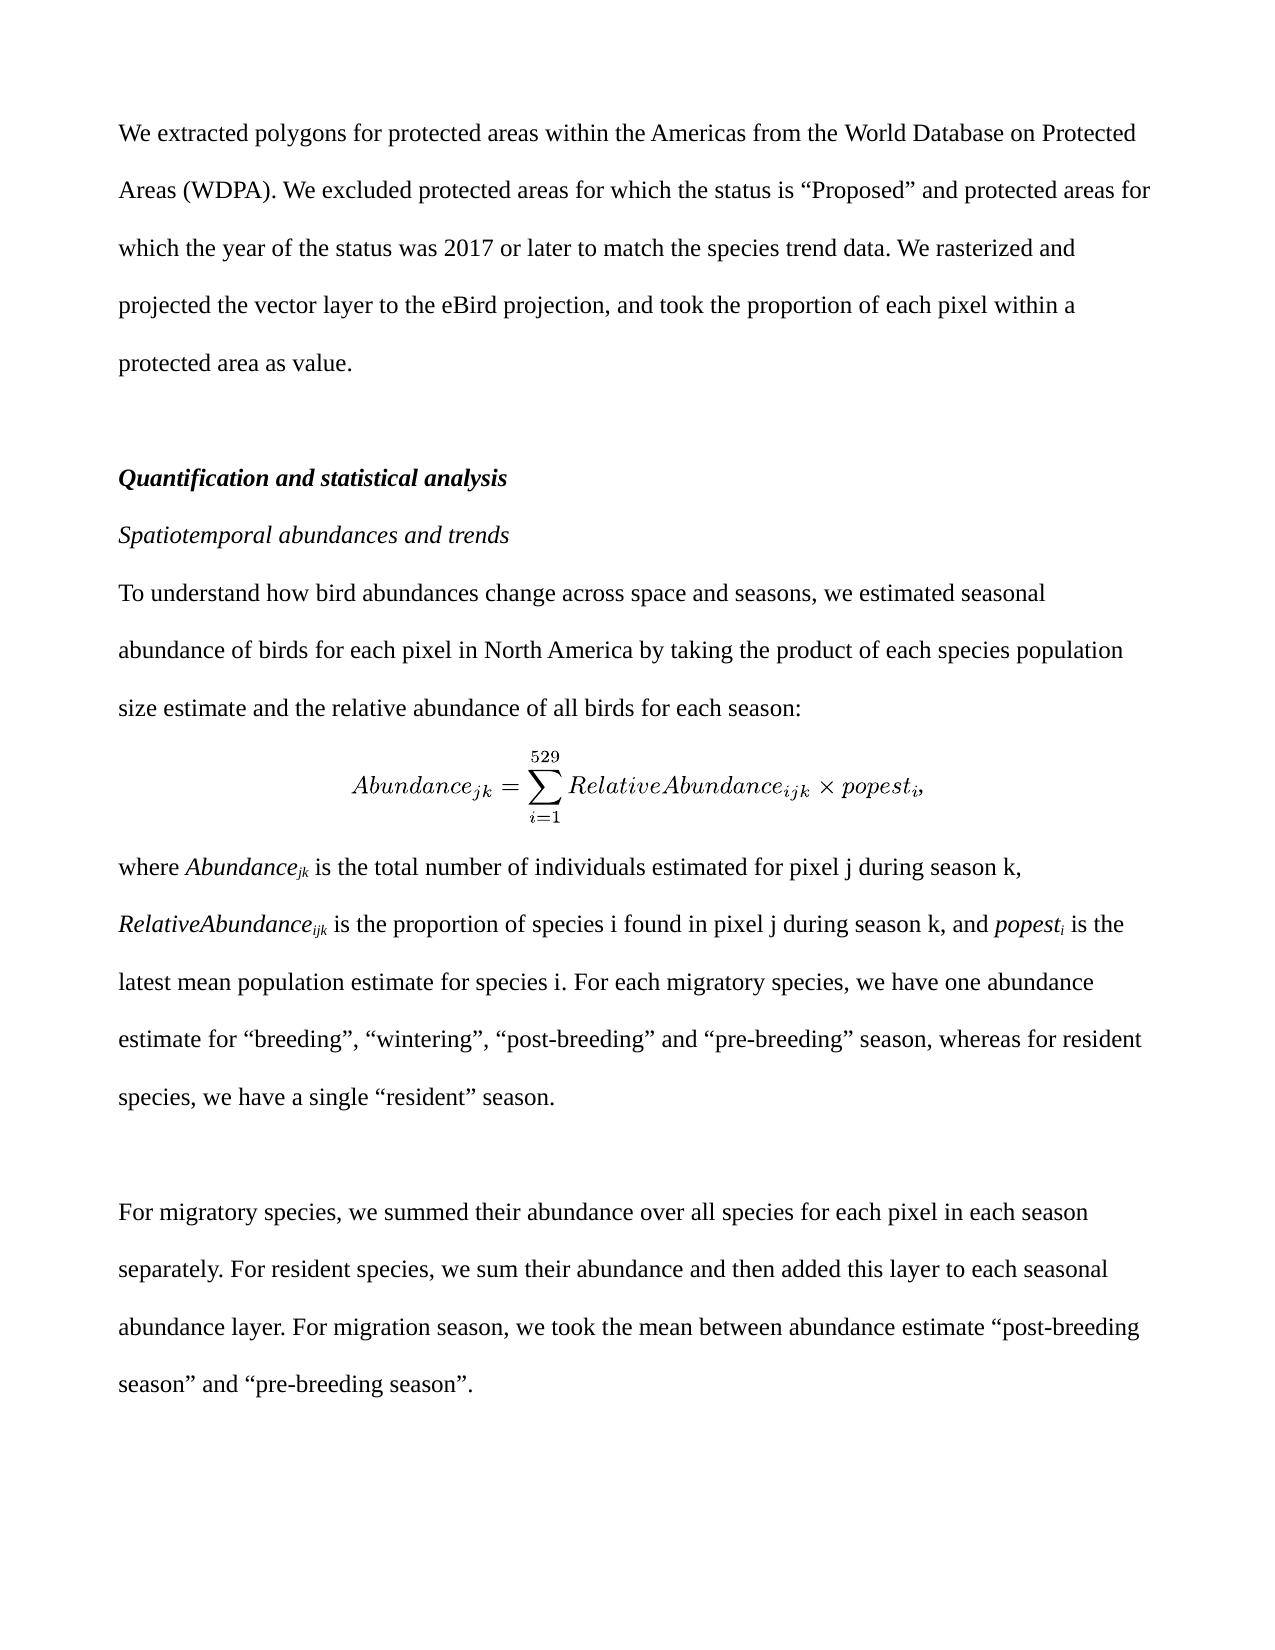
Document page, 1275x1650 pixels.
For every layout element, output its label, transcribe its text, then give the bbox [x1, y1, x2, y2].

text [118, 751, 531, 823]
text We extracted polygons for protected areas within the Americas from the World Database on Protected Areas (WDPA). We excluded protected areas for which the status is “Proposed” and protected areas for which the year of the status was 2017 or later to match the species trend data. We rasterized and projected the vector layer to the eBird projection, and took the proportion of each pixel within a protected area as value. [118, 118, 1157, 377]
text where Abundancejk is the total number of individuals estimated for pixel j during season k, RelativeAbundanceijk is the proportion of species i found in pixel j during season k, and popesti is the latest mean population estimate for species i. For each migratory species, we have one abundance estimate for “breeding”, “wintering”, “post-breeding” and “pre-breeding” season, whereas for resident species, we have a single “resident” season. [118, 852, 1157, 1111]
text Spatiotemporal abundances and trends [118, 521, 1157, 549]
text Quantification and statistical analysis [118, 463, 1157, 492]
text , [560, 751, 1157, 823]
text To understand how bird abundances change across space and seasons, we estimated seasonal abundance of birds for each pixel in North America by taking the product of each species population size estimate and the relative abundance of all birds for each season: [118, 578, 1157, 722]
text For migratory species, we summed their abundance over all species for each pixel in each season separately. For resident species, we sum their abundance and then added this layer to each seasonal abundance layer. For migration season, we took the mean between abundance estimate “post-breeding season” and “pre-breeding season”. [118, 1197, 1157, 1398]
